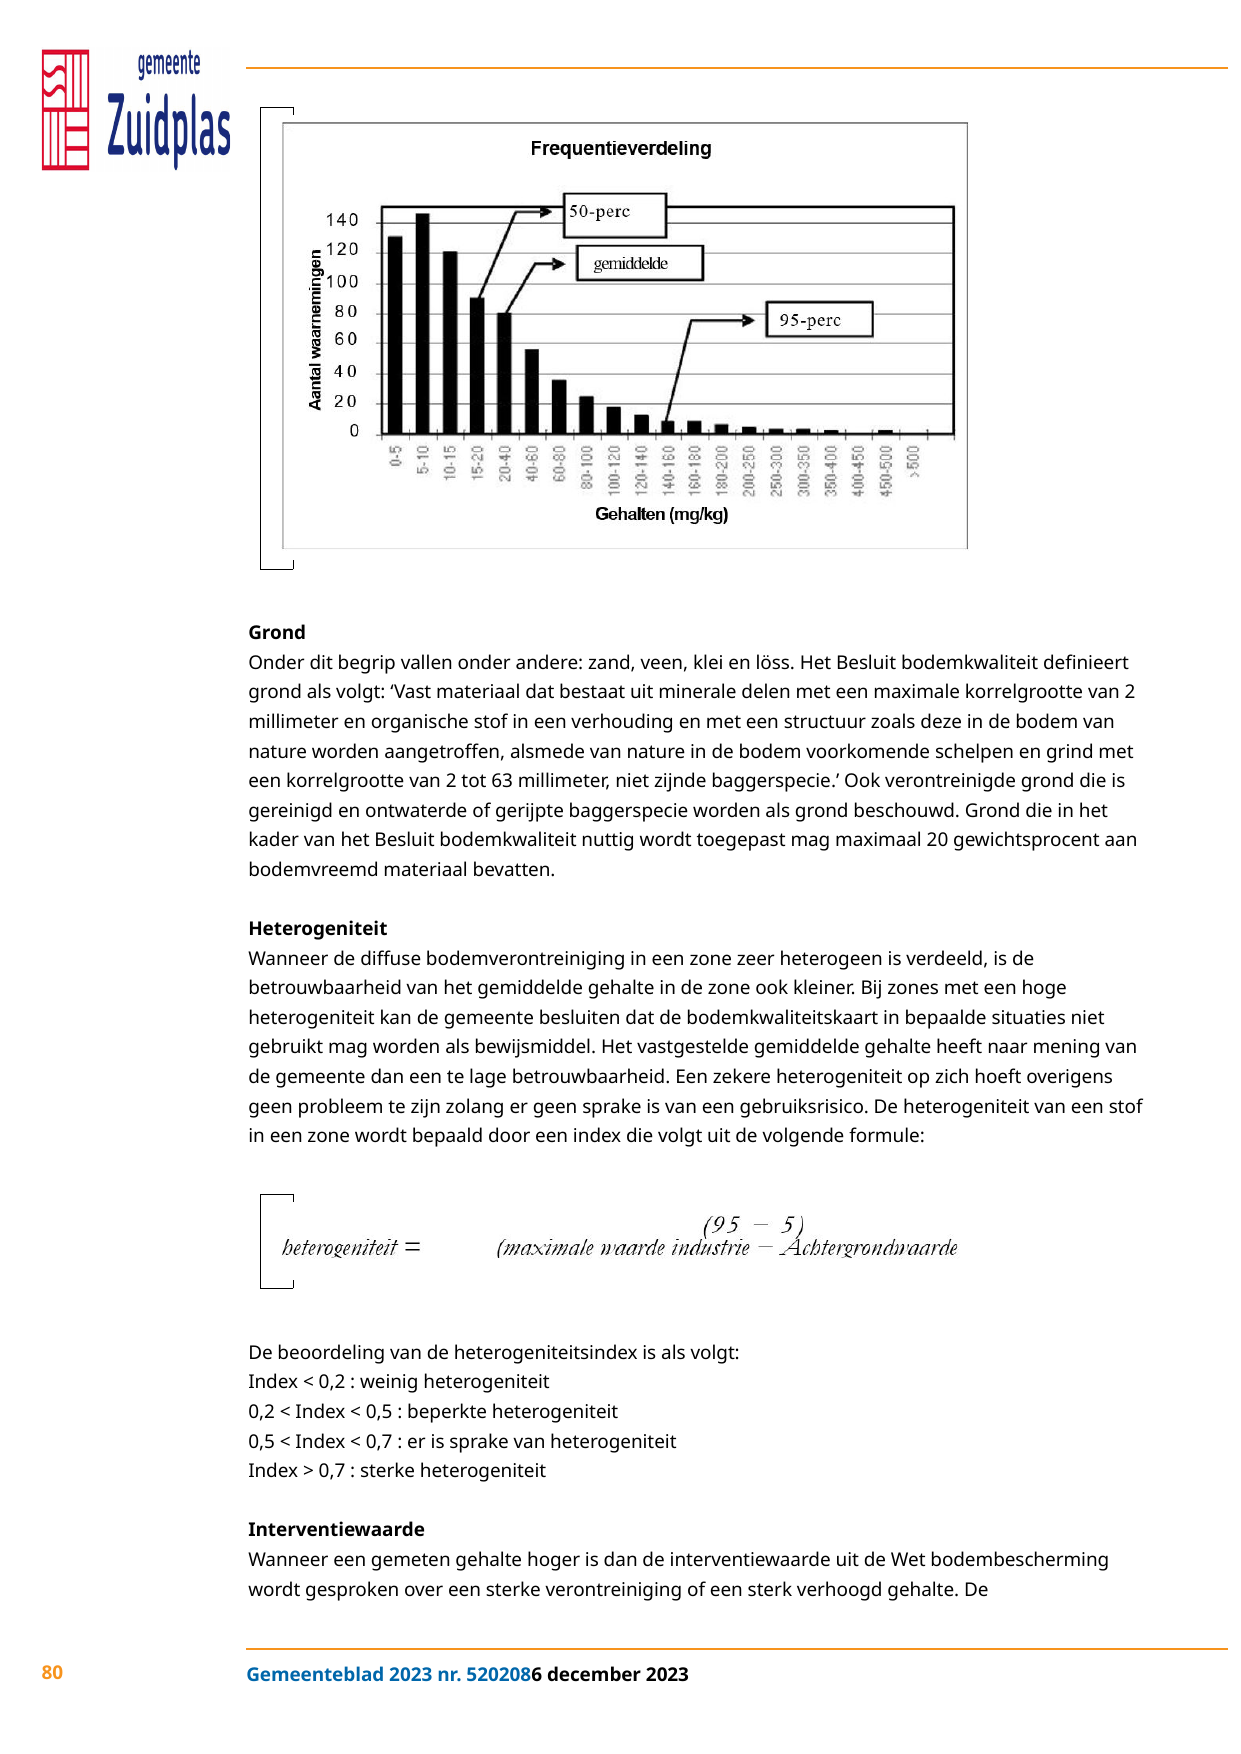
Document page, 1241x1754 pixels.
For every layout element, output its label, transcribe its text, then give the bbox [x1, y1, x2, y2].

text Wanneer de diffuse bodemverontreiniging in een zone zeer heterogeen is verdeeld, is de betrouwbaarheid van het gemiddelde gehalte in de zone ook kleiner. Bij zones met een hoge heterogeniteit kan de gemeente besluiten dat de bodemkwaliteitskaart in bepaalde situaties niet gebruikt mag worden als bewijsmiddel. Het vastgestelde gemiddelde gehalte heeft naar mening van de gemeente dan een te lage betrouwbaarheid. Een zekere heterogeniteit op zich hoeft overigens geen probleem te zijn zolang er geen sprake is van een gebruiksrisico. De heterogeniteit van een stof in een zone wordt bepaald door een index die volgt uit de volgende formule: [248, 945, 1152, 1148]
text Onder dit begrip vallen onder andere: zand, veen, klei en löss. Het Besluit bodemkwaliteit definieert grond als volgt: ‘Vast materiaal dat bestaat uit minerale delen met een maximale korrelgrootte van 2 millimeter en organische stof in een verhouding en met een structuur zoals deze in de bodem van nature worden aangetroffen, alsmede van nature in de bodem voorkomende schelpen en grind met een korrelgrootte van 2 tot 63 millimeter, niet zijnde baggerspecie.’ Ook verontreinigde grond die is gereinigd en ontwaterde of gerijpte baggerspecie worden als grond beschouwd. Grond die in het kader van het Besluit bodemkwaliteit nuttig wordt toegepast mag maximaal 20 gewichtsprocent aan bodemvreemd materiaal bevatten. [248, 649, 1152, 882]
text Grond [248, 619, 1152, 645]
text Wanneer een gemeten gehalte hoger is dan de interventiewaarde uit de Wet bodembescherming wordt gesproken over een sterke verontreiniging of een sterk verhoogd gehalte. De [248, 1546, 1152, 1602]
text Index > 0,7 : sterke heterogeniteit [248, 1457, 1152, 1483]
picture [41, 47, 231, 172]
picture [268, 1202, 978, 1280]
text Index < 0,2 : weinig heterogeniteit [248, 1369, 1152, 1394]
picture [268, 115, 978, 560]
text Interventiewaarde [248, 1517, 1152, 1542]
text 0,2 < Index < 0,5 : beperkte heterogeniteit [248, 1398, 1152, 1424]
text Heterogeniteit [248, 915, 1152, 941]
text 0,5 < Index < 0,7 : er is sprake van heterogeniteit [248, 1428, 1152, 1454]
text De beoordeling van de heterogeniteitsindex is als volgt: [248, 1339, 1152, 1365]
